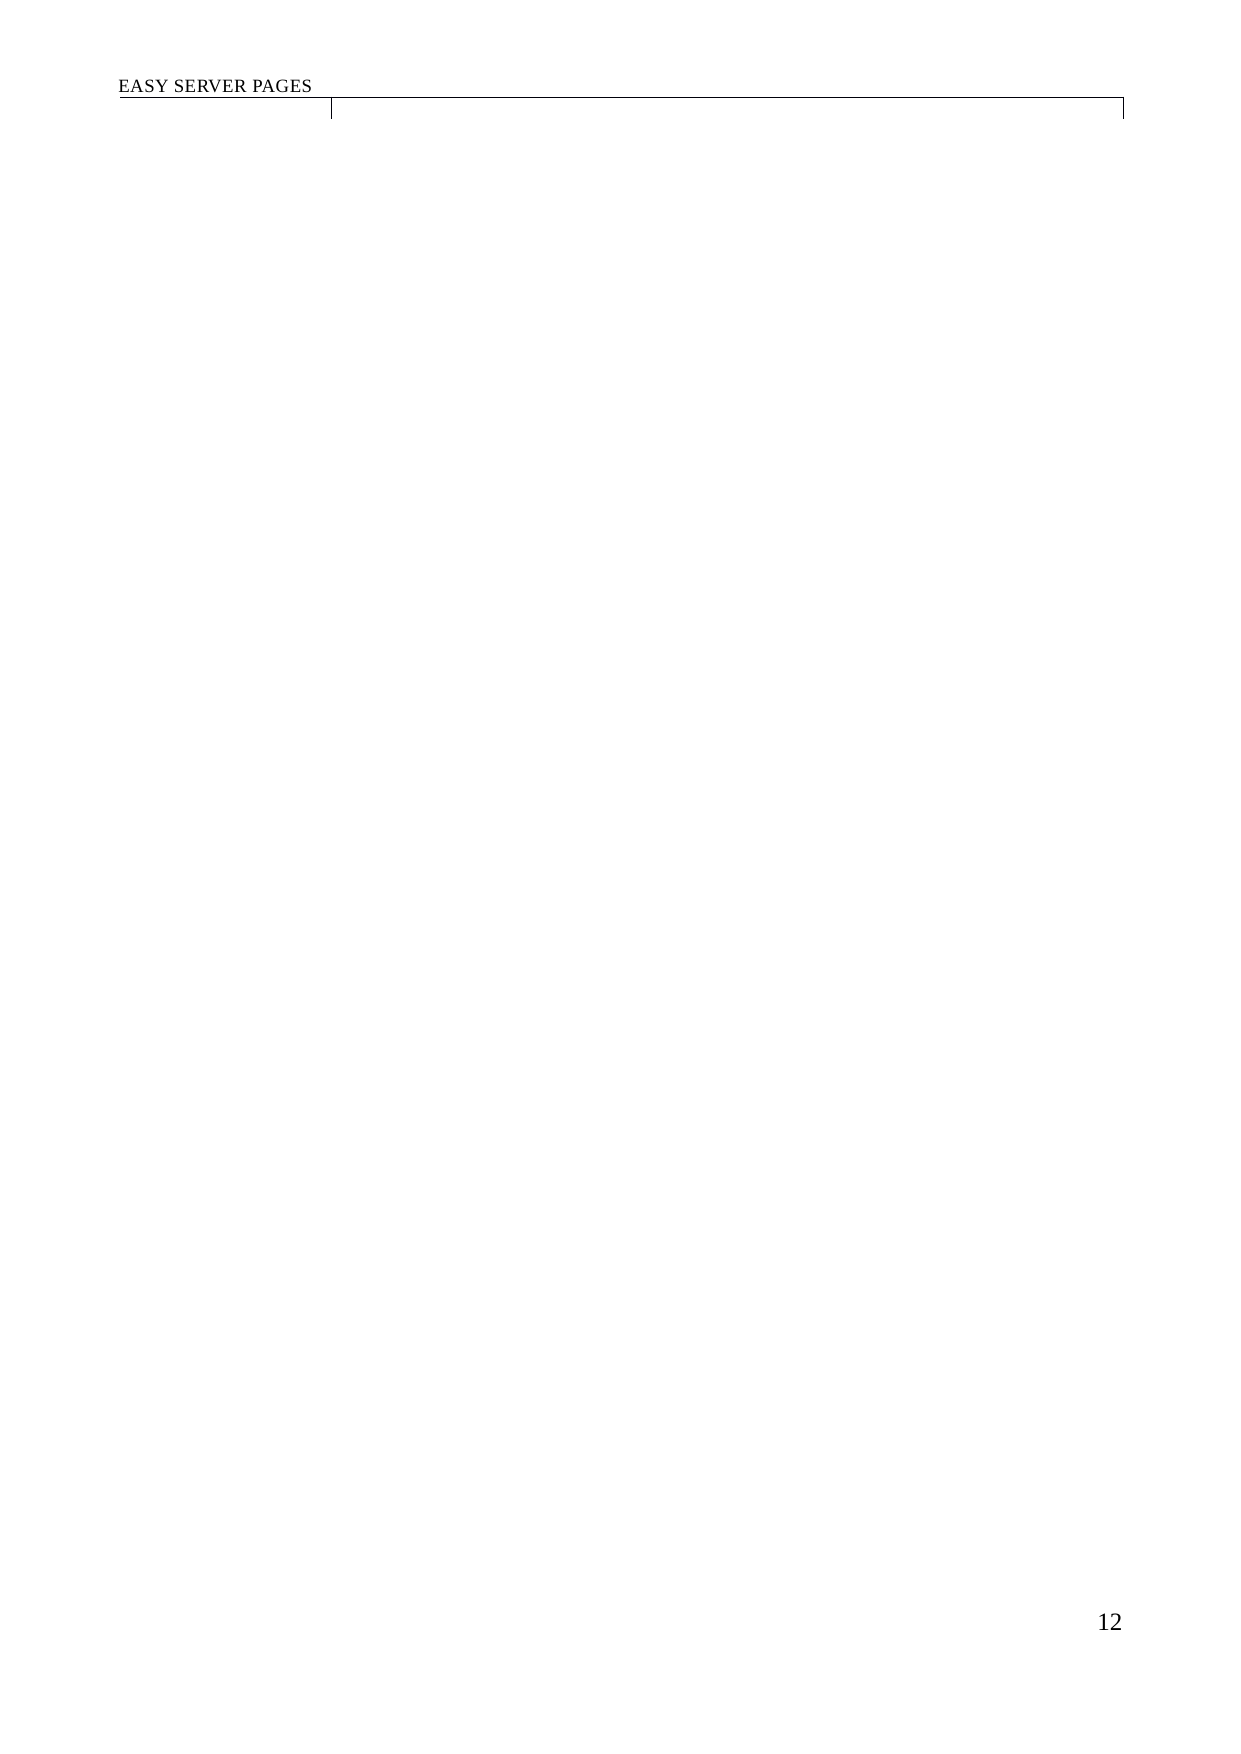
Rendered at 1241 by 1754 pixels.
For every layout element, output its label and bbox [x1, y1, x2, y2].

table_cell [120, 98, 331, 119]
table_cell [332, 98, 1123, 119]
